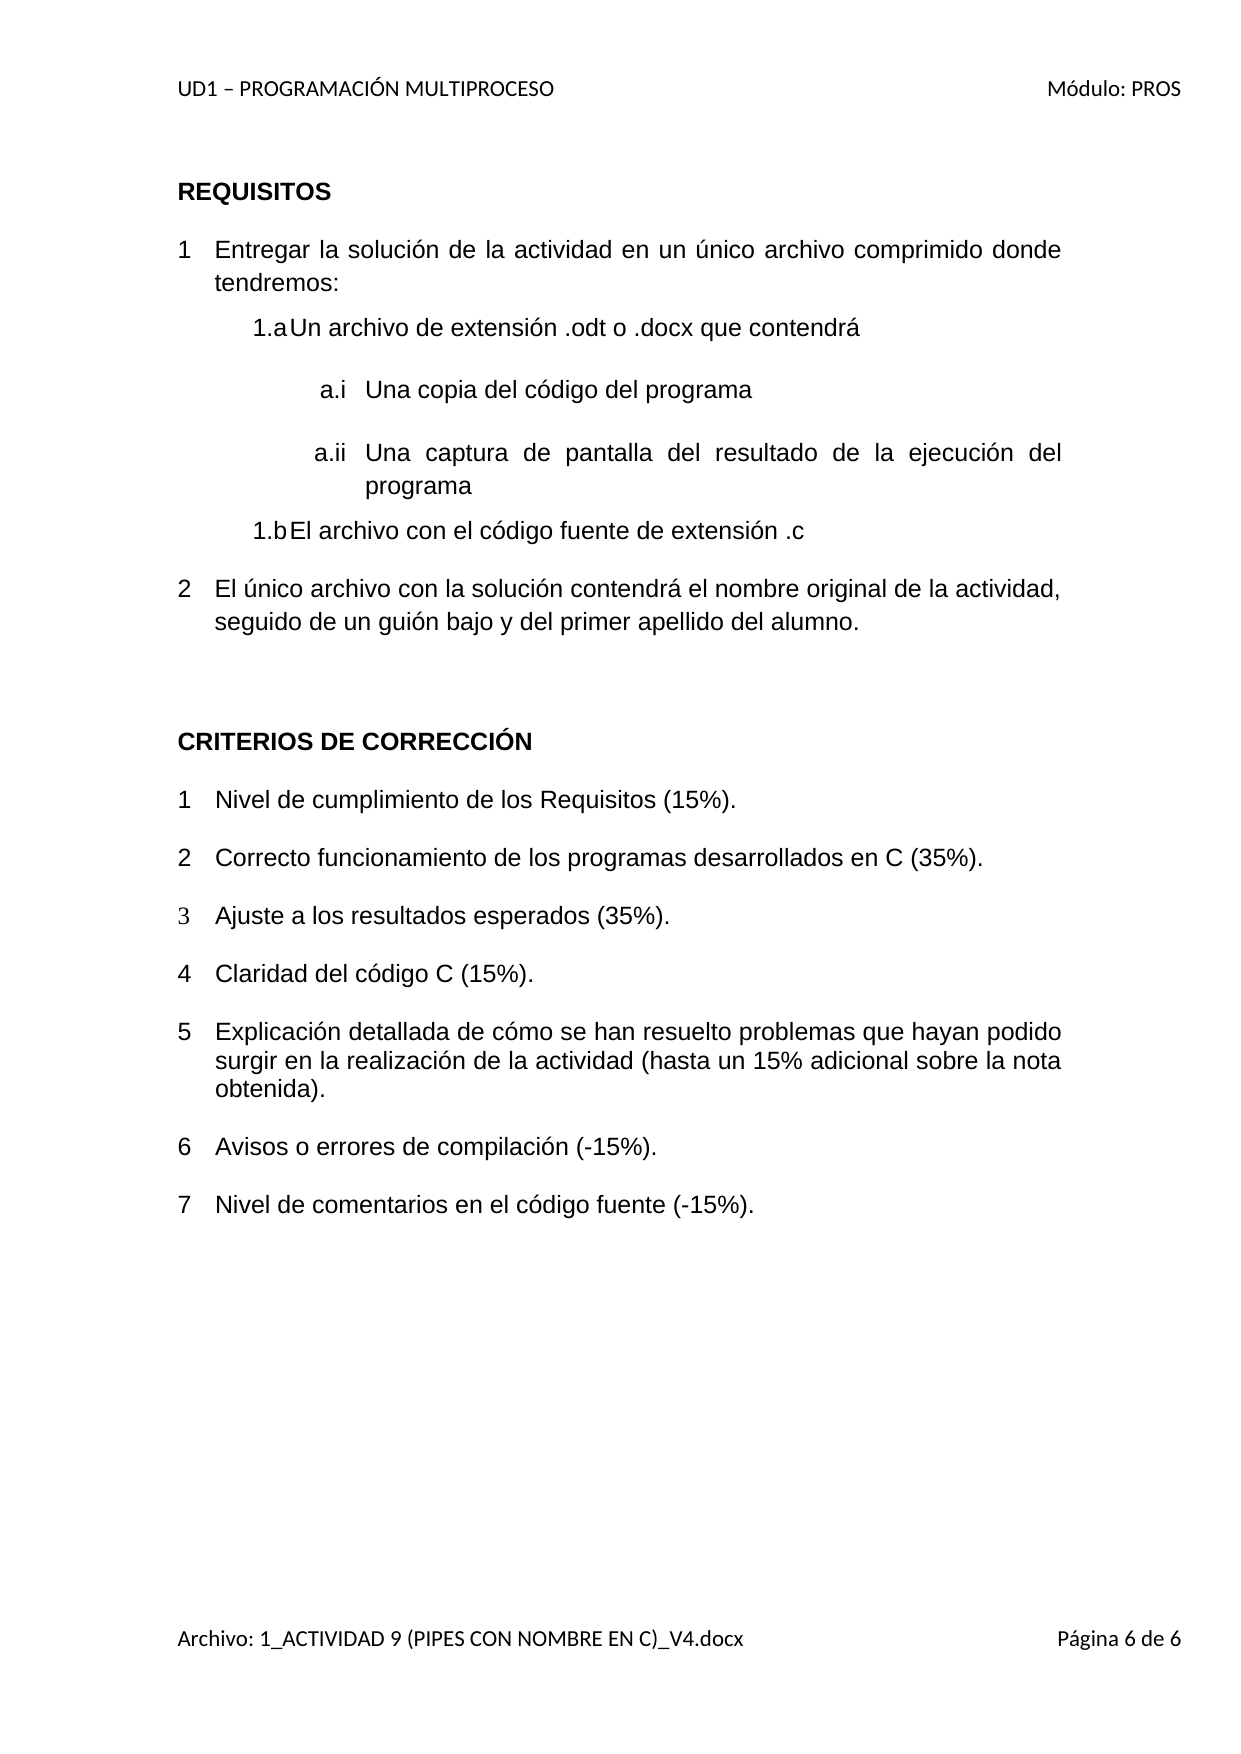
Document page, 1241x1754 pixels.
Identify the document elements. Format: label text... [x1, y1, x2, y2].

list Una copia del código del programa [346, 375, 1063, 404]
text REQUISITOS [177, 177, 1063, 206]
list Una captura de pantalla del resultado de la ejecución del programa [346, 438, 1063, 499]
list Claridad del código C (15%). [177, 959, 1063, 988]
list Explicación detallada de cómo se han resuelto problemas que hayan podido surgir en la realización de la actividad (hasta un 15% adicional sobre la nota obtenida). [177, 1017, 1063, 1103]
list Nivel de comentarios en el código fuente (-15%). [177, 1190, 1063, 1219]
list El archivo con el código fuente de extensión .c [252, 516, 1063, 545]
list Nivel de cumplimiento de los Requisitos (15%). [177, 785, 1063, 814]
list Avisos o errores de compilación (-15%). [177, 1132, 1063, 1161]
list Correcto funcionamiento de los programas desarrollados en C (35%). [177, 843, 1063, 872]
list Ajuste a los resultados esperados (35%). [177, 901, 1063, 930]
text CRITERIOS DE CORRECCIÓN [177, 727, 1063, 756]
list El único archivo con la solución contendrá el nombre original de la actividad, seguido de un guión bajo y del primer apellido del alumno. [177, 574, 1063, 636]
list Un archivo de extensión .odt o .docx que contendrá [252, 313, 1063, 342]
list Entregar la solución de la actividad en un único archivo comprimido donde tendremos: [177, 235, 1063, 296]
